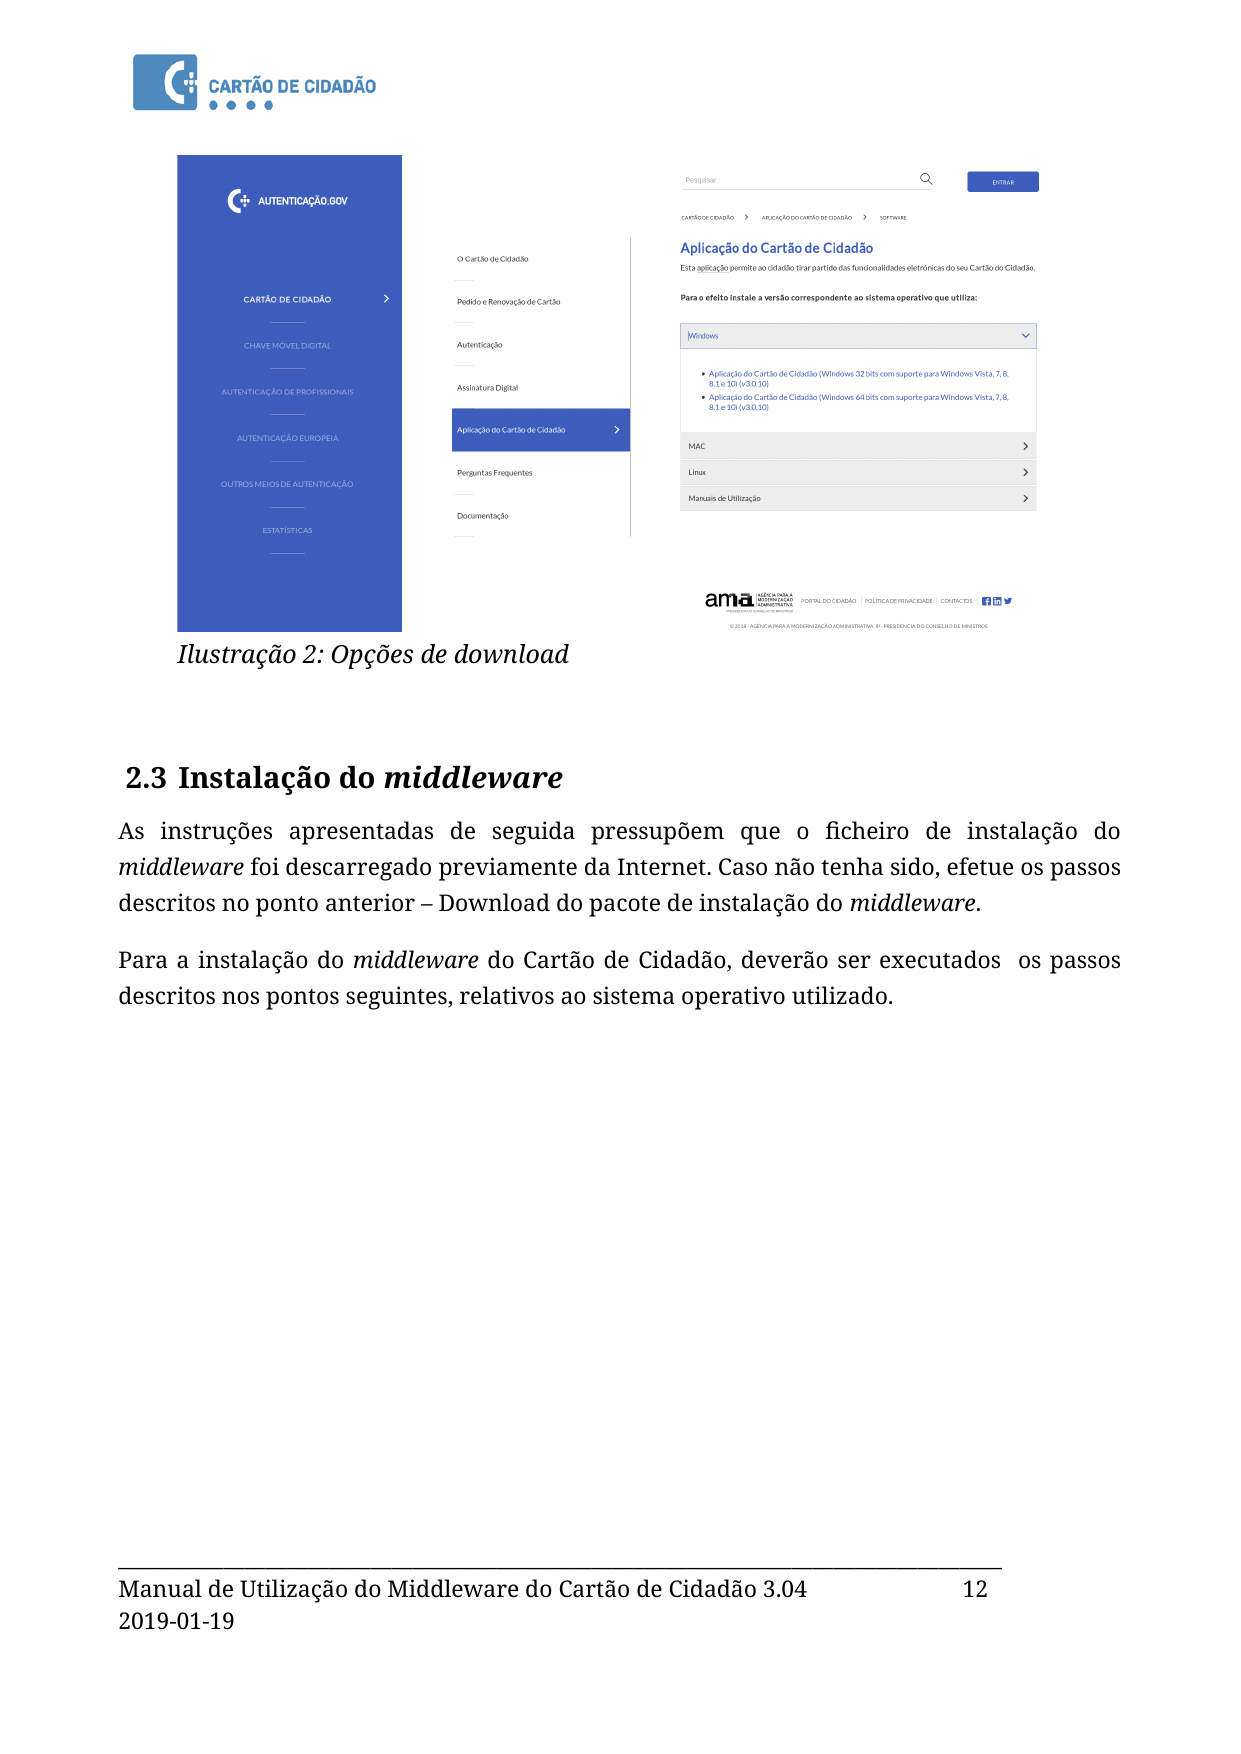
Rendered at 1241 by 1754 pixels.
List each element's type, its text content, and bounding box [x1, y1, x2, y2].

text Para a instalação do middleware do Cartão de Cidadão, deverão ser executados os passos descritos nos pontos seguintes, relativos ao sistema operativo utilizado. [118, 944, 1122, 1011]
picture [130, 47, 423, 118]
subtitle Instalação do middleware [118, 757, 1122, 797]
text As instruções apresentadas de seguida pressupõem que o ficheiro de instalação do middleware foi descarregado previamente da Internet. Caso não tenha sido, efetue os passos descritos no ponto anterior – Download do pacote de instalação do middleware. [118, 815, 1122, 918]
picture [177, 155, 1063, 632]
text Ilustração 2: Opções de download [177, 632, 1063, 671]
